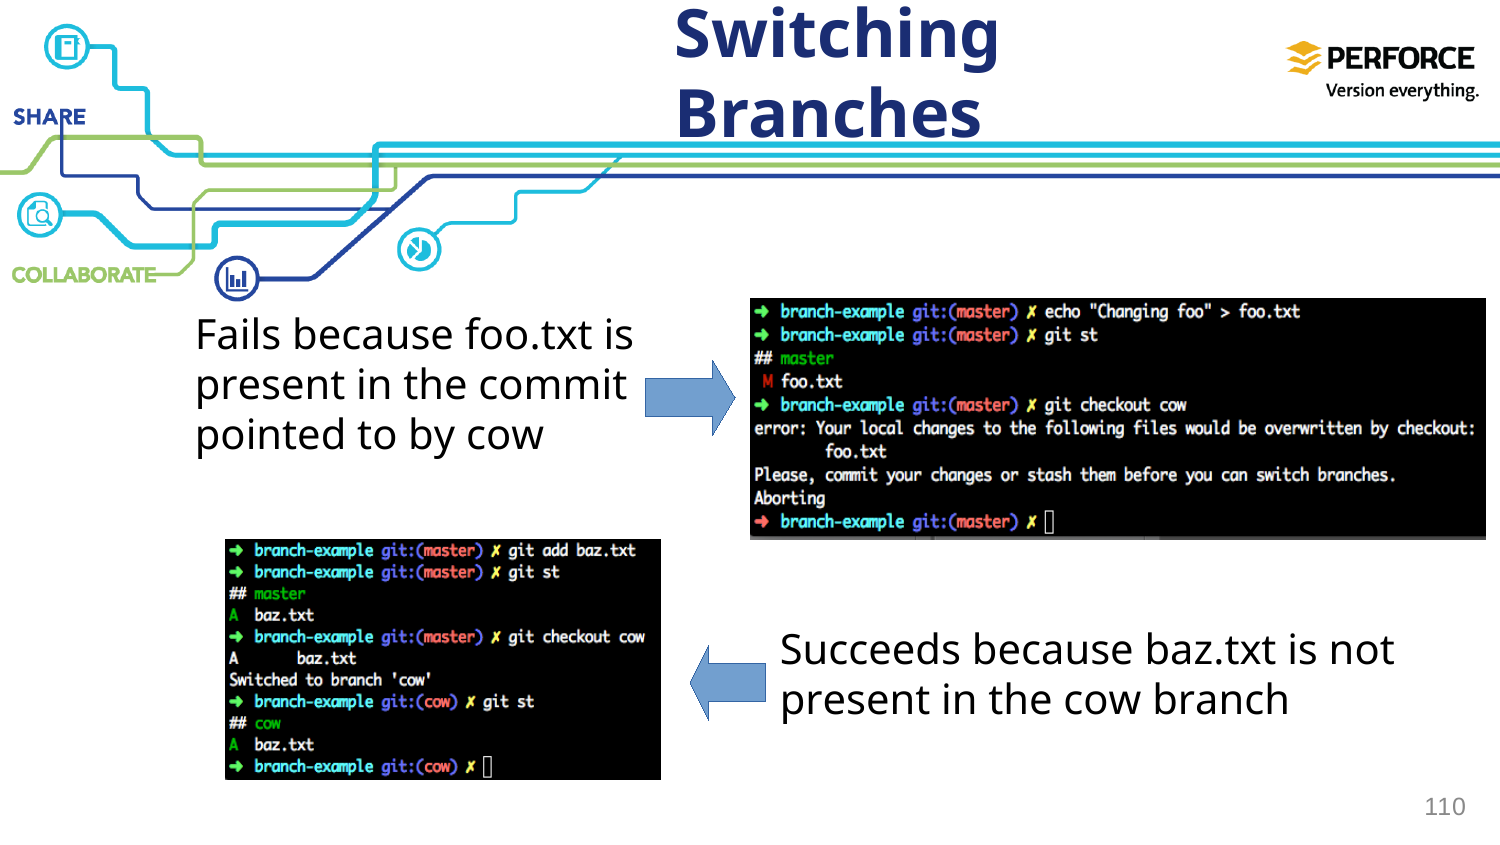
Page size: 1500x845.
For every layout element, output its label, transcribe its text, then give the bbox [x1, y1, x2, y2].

text_box Fails because foo.txt is present in the commit pointed to by cow [180, 300, 721, 615]
title Switching Branches [660, 0, 1291, 198]
text_box Succeeds because baz.txt is not present in the cow branch [765, 615, 1456, 766]
text_box [690, 645, 766, 721]
text_box [1131, 782, 1482, 828]
picture [0, 0, 1500, 845]
text_box [645, 360, 736, 436]
